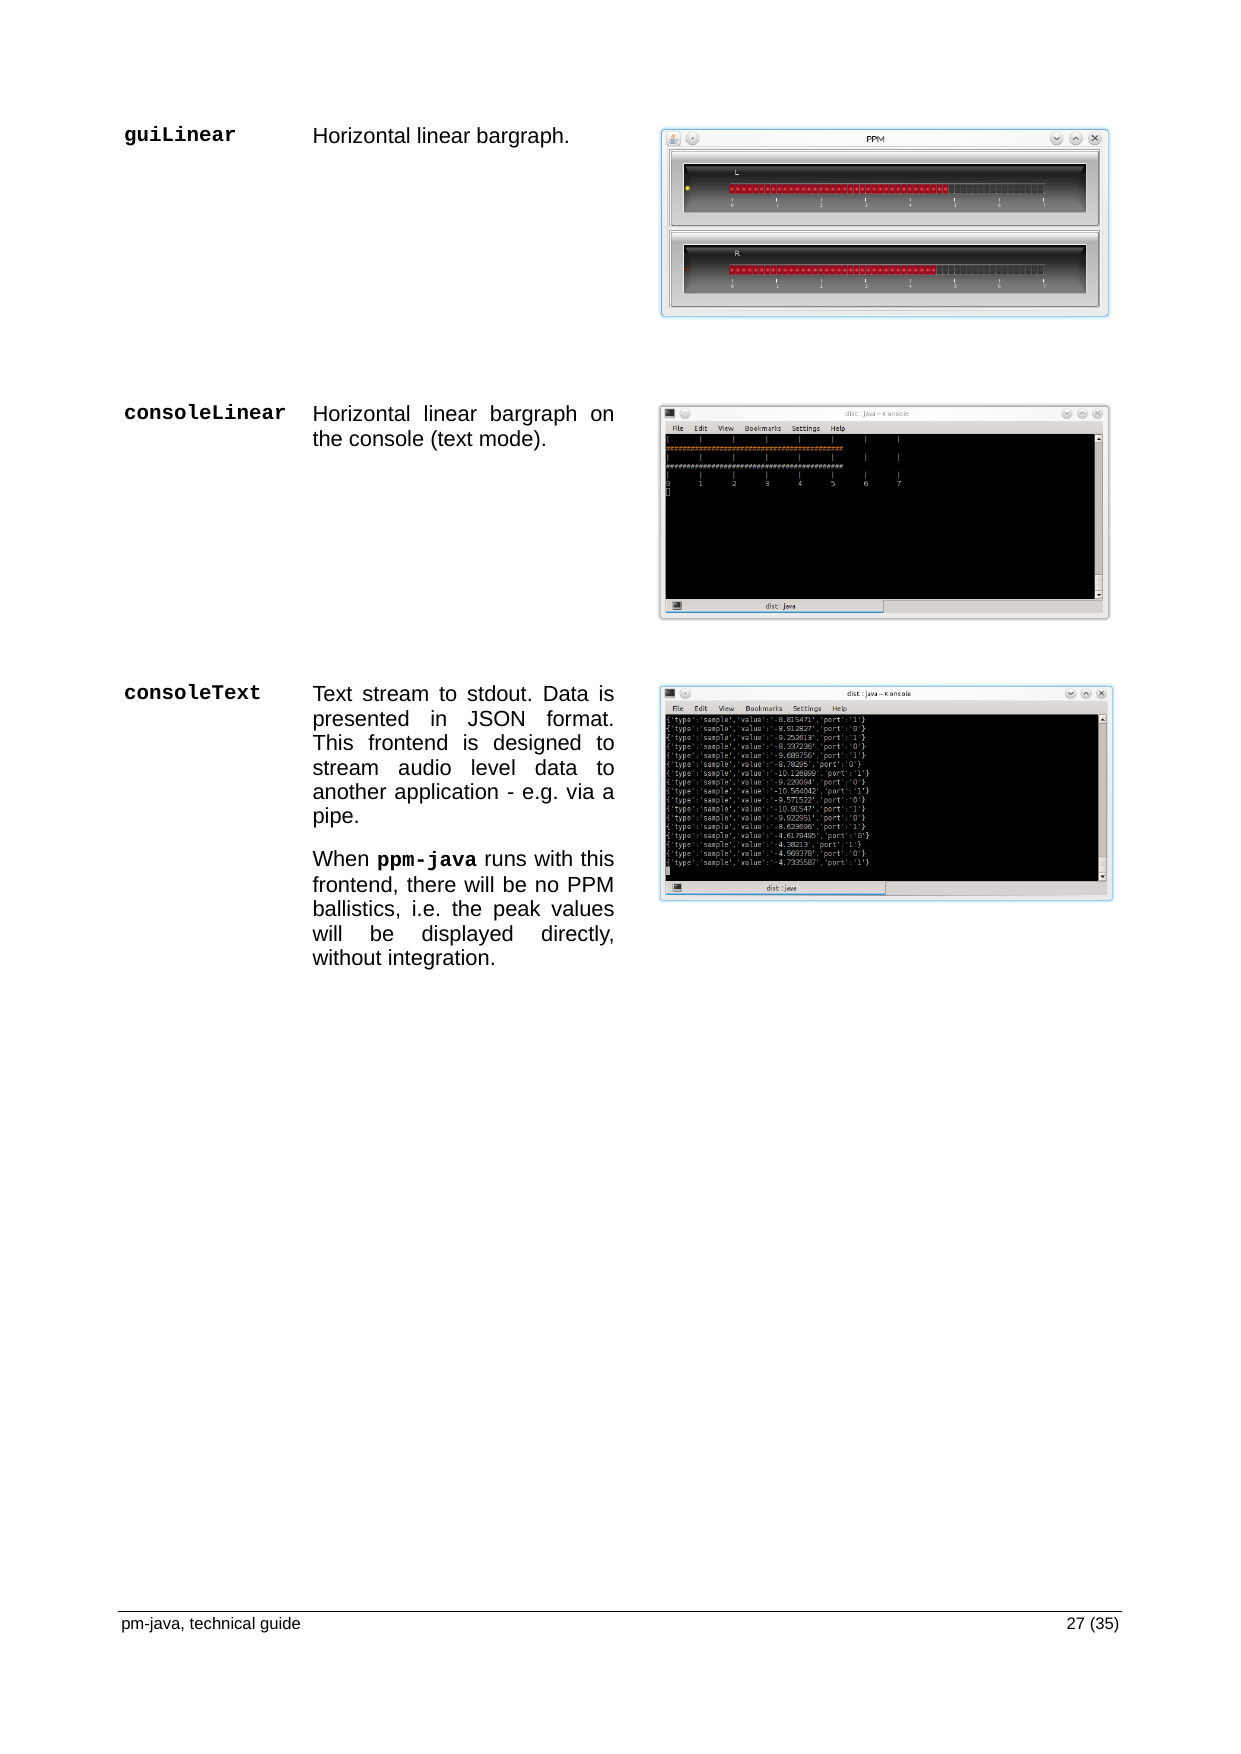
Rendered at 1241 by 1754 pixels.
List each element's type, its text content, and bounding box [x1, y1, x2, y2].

table_cell consoleLinear [118, 396, 307, 676]
picture [655, 681, 1117, 905]
table_cell [621, 396, 1122, 676]
picture [655, 123, 1114, 322]
table_cell Horizontal linear bargraph on the console (text mode). [307, 396, 621, 676]
picture [655, 402, 1113, 623]
table_cell [621, 676, 1122, 994]
table_cell guiLinear [118, 118, 307, 396]
table_cell consoleText [118, 676, 307, 994]
table_cell Text stream to stdout. Data is presented in JSON format. This frontend is designed to stream audio level data to another application - e.g. via a pipe. When ppm-java runs with this frontend, there will be no PPM ballistics, i.e. the peak values will be displayed directly, without integration. [307, 676, 621, 994]
table_cell Horizontal linear bargraph. [307, 118, 621, 396]
table_cell [621, 118, 1122, 396]
